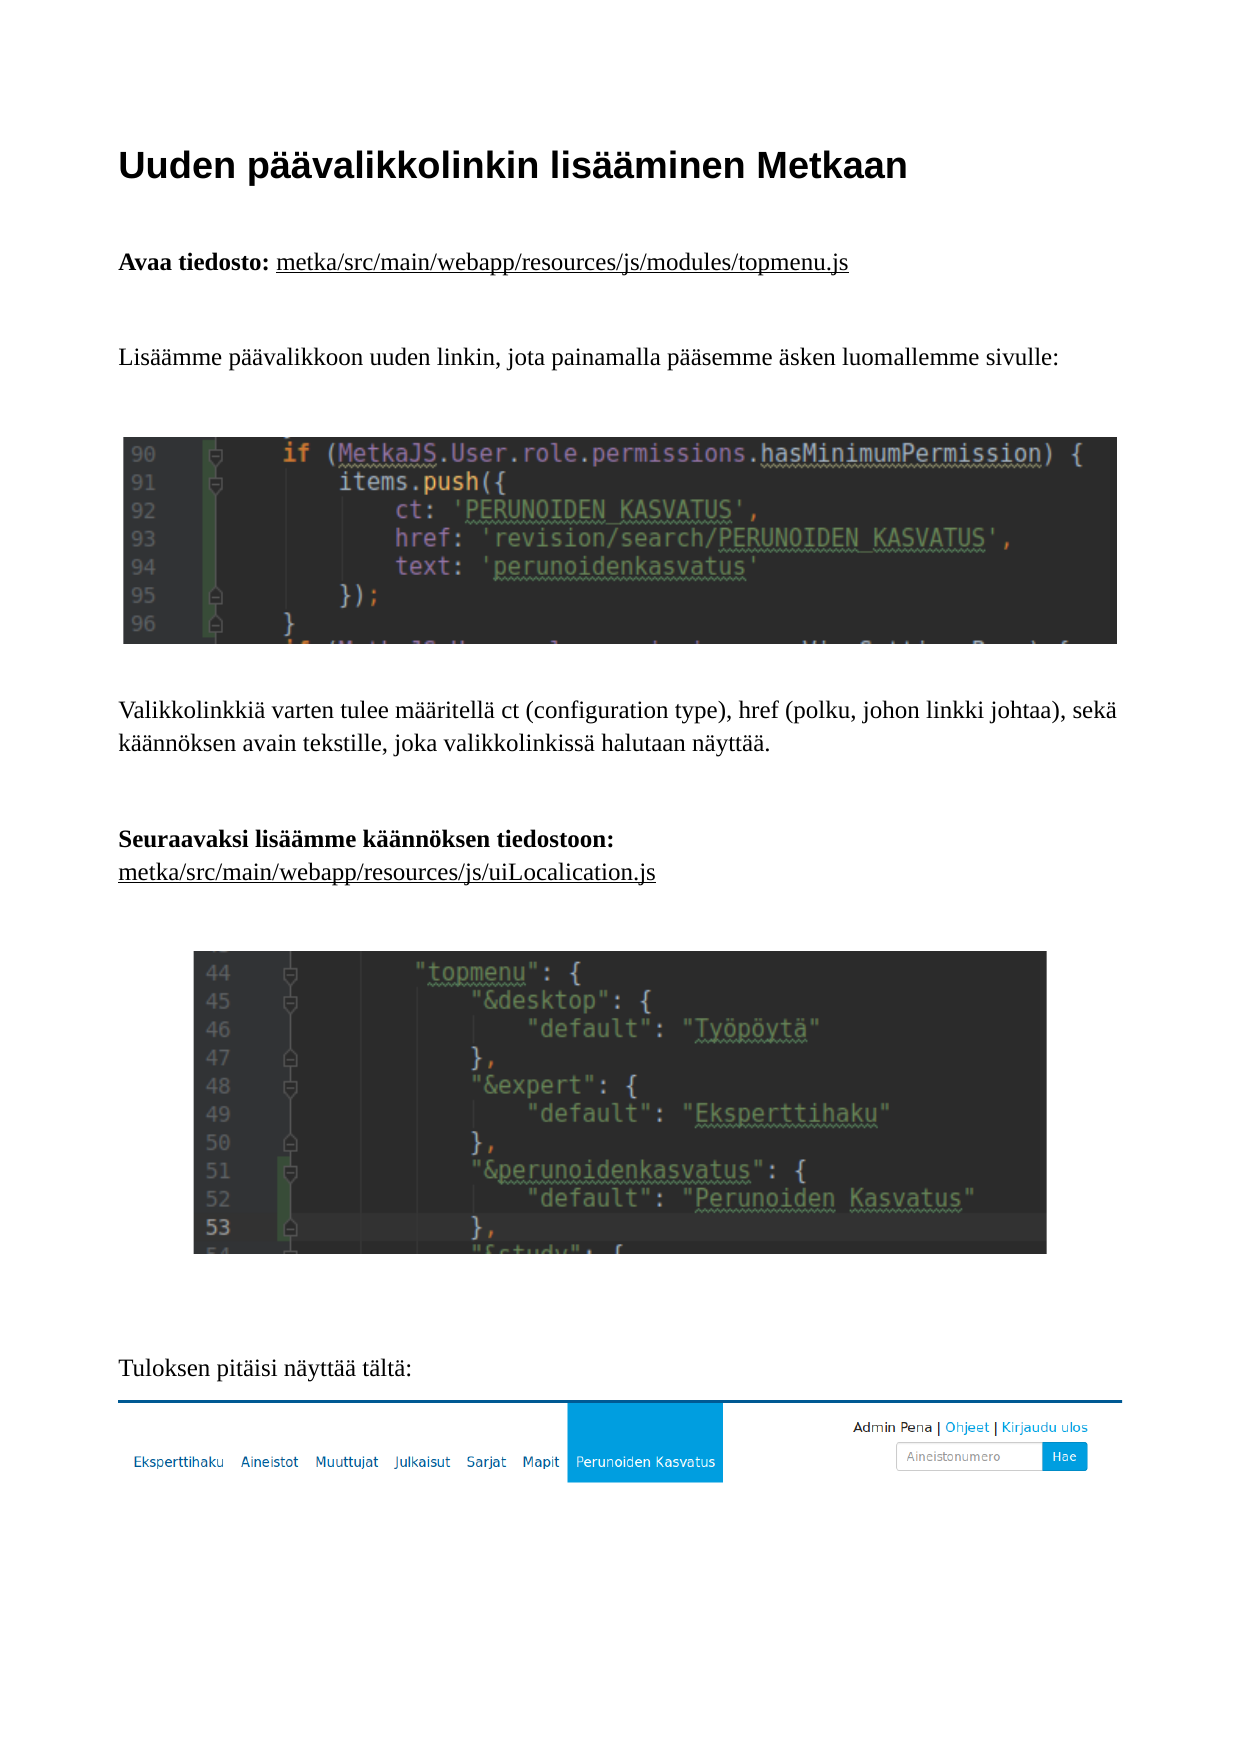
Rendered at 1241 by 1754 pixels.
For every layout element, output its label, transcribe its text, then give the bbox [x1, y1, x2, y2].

text Avaa tiedosto: metka/src/main/webapp/resources/js/modules/topmenu.js [118, 247, 1122, 276]
text Tuloksen pitäisi näyttää tältä: [118, 1353, 1122, 1382]
subtitle Uuden päävalikkolinkin lisääminen Metkaan [118, 143, 1122, 187]
text Seuraavaksi lisäämme käännöksen tiedostoon: metka/src/main/webapp/resources/js/uiLocalication.js [118, 824, 1122, 885]
picture [123, 437, 1117, 644]
picture [118, 1400, 1123, 1498]
picture [193, 951, 1047, 1254]
text Lisäämme päävalikkoon uuden linkin, jota painamalla pääsemme äsken luomallemme sivulle: [118, 342, 1122, 371]
text Valikkolinkkiä varten tulee määritellä ct (configuration type), href (polku, johon linkki johtaa), sekä käännöksen avain tekstille, joka valikkolinkissä halutaan näyttää. [118, 695, 1122, 757]
